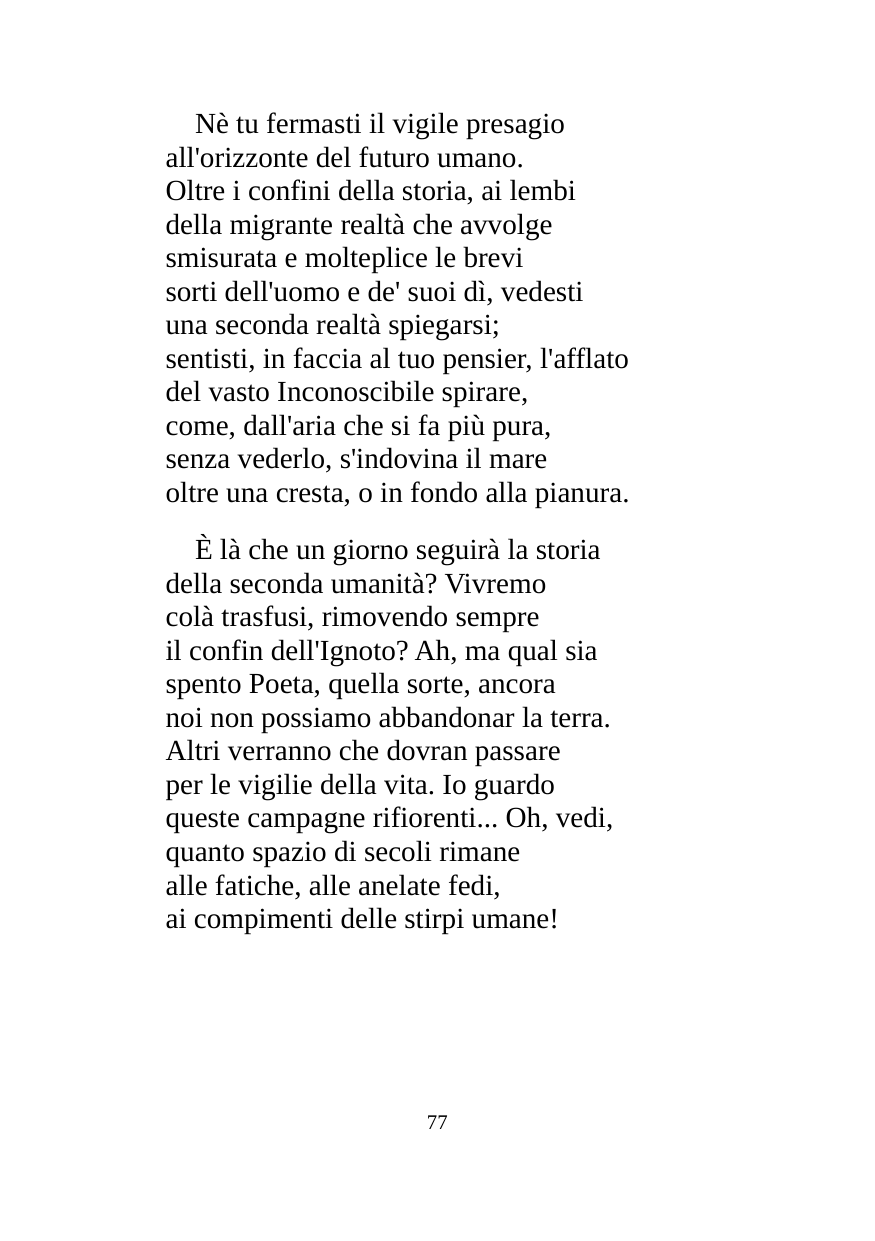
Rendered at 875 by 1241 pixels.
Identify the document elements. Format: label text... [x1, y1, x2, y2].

text Nè tu fermasti il vigile presagio all'orizzonte del futuro umano. Oltre i confini della storia, ai lembi della migrante realtà che avvolge smisurata e molteplice le brevi sorti dell'uomo e de' suoi dì, vedesti una seconda realtà spiegarsi; sentisti, in faccia al tuo pensier, l'afflato del vasto Inconoscibile spirare, come, dall'aria che si fa più pura, senza vederlo, s'indovina il mare oltre una cresta, o in fondo alla pianura. [165, 106, 768, 509]
text È là che un giorno seguirà la storia della seconda umanità? Vivremo colà trasfusi, rimovendo sempre il confin dell'Ignoto? Ah, ma qual sia spento Poeta, quella sorte, ancora noi non possiamo abbandonar la terra. Altri verranno che dovran passare per le vigilie della vita. Io guardo queste campagne rifiorenti... Oh, vedi, quanto spazio di secoli rimane alle fatiche, alle anelate fedi, ai compimenti delle stirpi umane! [165, 532, 768, 935]
